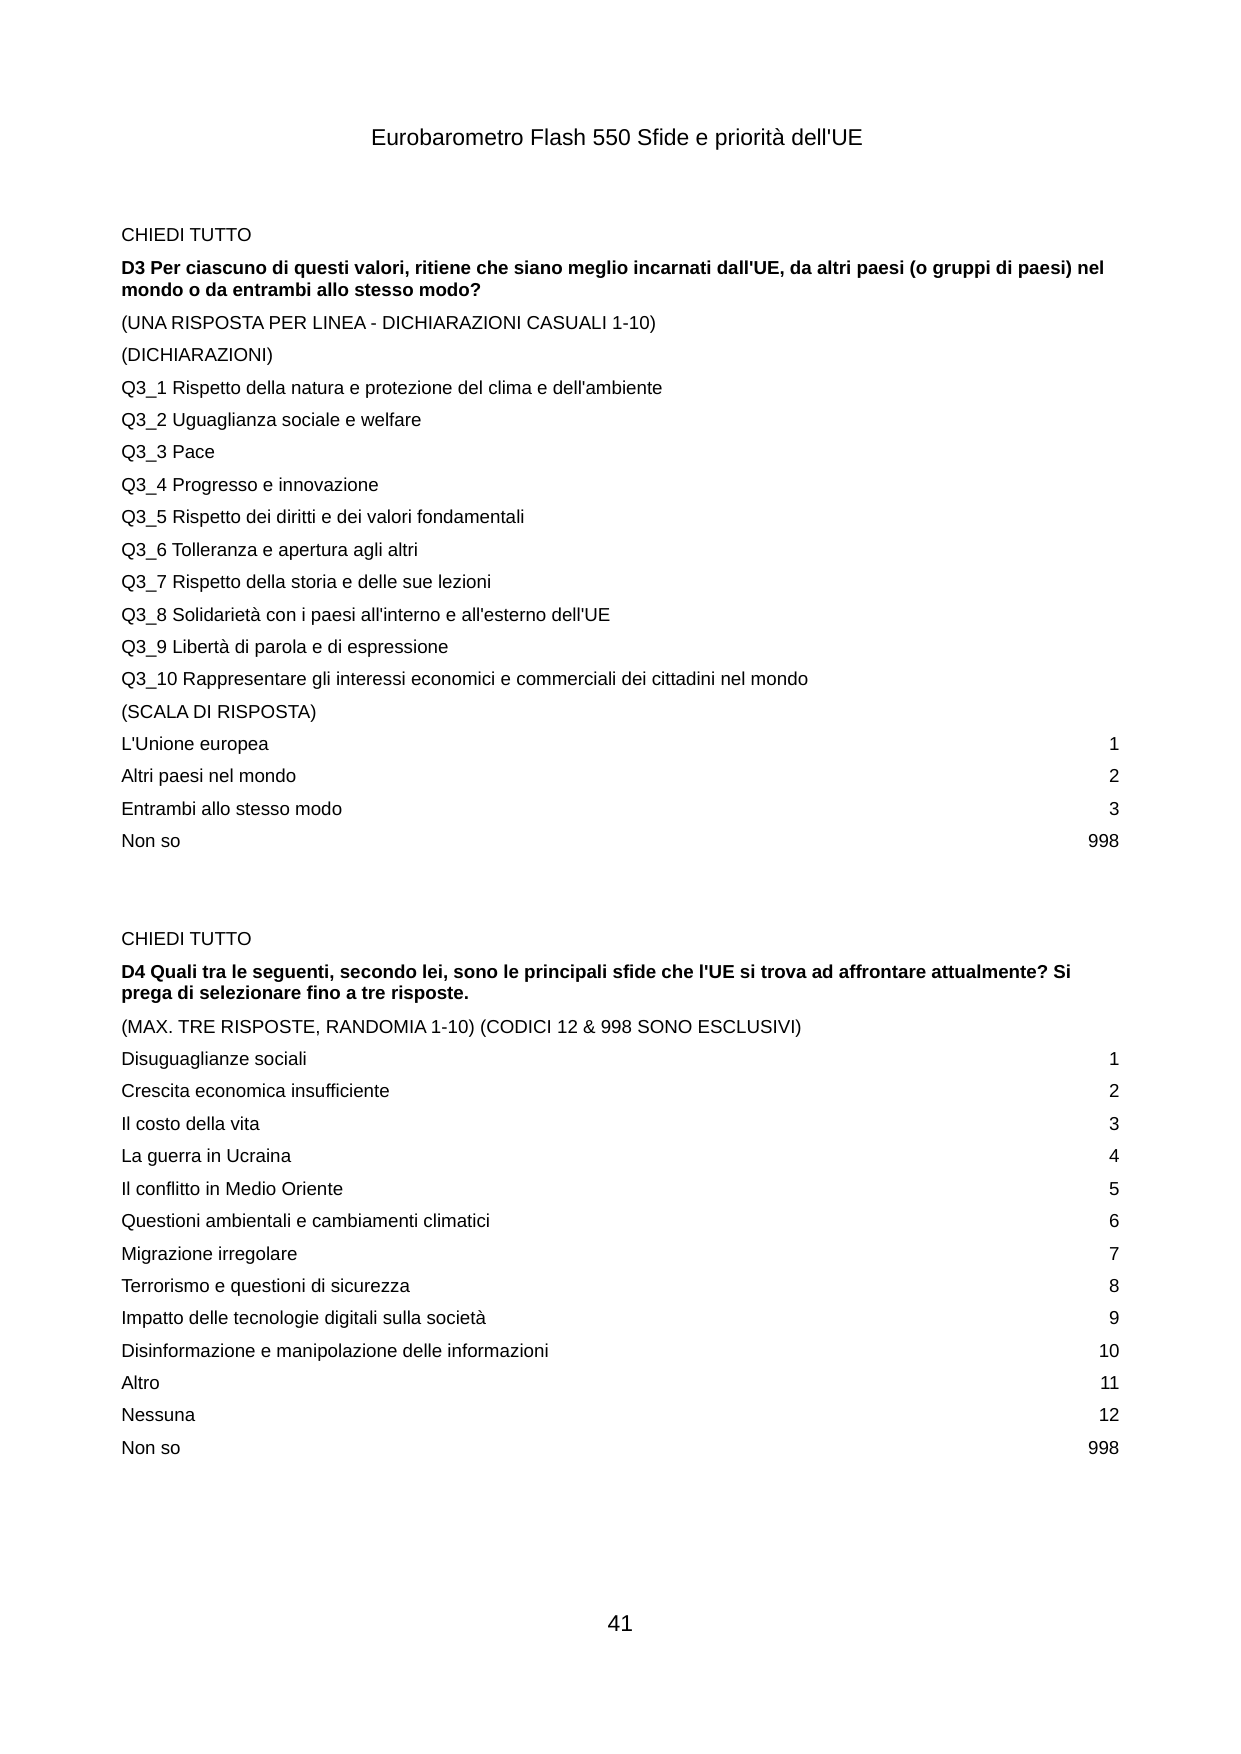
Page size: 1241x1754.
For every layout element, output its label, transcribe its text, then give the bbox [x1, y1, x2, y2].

table_cell [1055, 1010, 1122, 1042]
table_cell Il costo della vita [118, 1107, 1054, 1140]
table_cell Non so [118, 1431, 1054, 1464]
table_cell D3 Per ciascuno di questi valori, ritiene che siano meglio incarnati dall'UE, da altri paesi (o gruppi di paesi) nel mondo o da entrambi allo stesso modo? [118, 251, 1122, 306]
table_cell (SCALA DI RISPOSTA) [118, 695, 1054, 727]
table_cell Q3_1 Rispetto della natura e protezione del clima e dell'ambiente [118, 371, 1054, 403]
table_cell Il conflitto in Medio Oriente [118, 1172, 1054, 1204]
table_cell D4 Quali tra le seguenti, secondo lei, sono le principali sfide che l'UE si trova ad affrontare attualmente? Si prega di selezionare fino a tre risposte. [118, 954, 1122, 1010]
table_cell Non so [118, 825, 1054, 857]
table_cell [1055, 630, 1122, 663]
table_cell [1055, 857, 1122, 889]
table_cell [1055, 663, 1122, 695]
table_cell Terrorismo e questioni di sicurezza [118, 1269, 1054, 1302]
table_cell Entrambi allo stesso modo [118, 792, 1054, 825]
table_cell [1055, 339, 1122, 371]
table_cell [1055, 306, 1122, 339]
table_cell (UNA RISPOSTA PER LINEA - DICHIARAZIONI CASUALI 1-10) [118, 306, 1054, 339]
table_cell [1055, 922, 1122, 954]
table_cell L'Unione europea [118, 728, 1054, 760]
table_cell 7 [1055, 1237, 1122, 1269]
table_cell 1 [1055, 728, 1122, 760]
table_cell 4 [1055, 1140, 1122, 1172]
table_cell 1 [1055, 1043, 1122, 1075]
table_cell Altri paesi nel mondo [118, 760, 1054, 792]
table_cell Q3_8 Solidarietà con i paesi all'interno e all'esterno dell'UE [118, 598, 1054, 630]
table_cell Q3_2 Uguaglianza sociale e welfare [118, 404, 1054, 436]
table_cell Migrazione irregolare [118, 1237, 1054, 1269]
table_cell Altro [118, 1366, 1054, 1399]
table_cell [1055, 501, 1122, 533]
table_cell [1055, 371, 1122, 403]
table_header [1055, 218, 1122, 251]
table_cell 9 [1055, 1302, 1122, 1334]
table_cell [1055, 890, 1122, 922]
table_cell Disuguaglianze sociali [118, 1043, 1054, 1075]
table_cell 11 [1055, 1366, 1122, 1399]
table_cell (MAX. TRE RISPOSTE, RANDOMIA 1-10) (CODICI 12 & 998 SONO ESCLUSIVI) [118, 1010, 1054, 1042]
table_cell [118, 857, 1054, 889]
table_cell Q3_4 Progresso e innovazione [118, 468, 1054, 501]
table_cell (DICHIARAZIONI) [118, 339, 1054, 371]
table_cell CHIEDI TUTTO [118, 922, 1054, 954]
table_cell Disinformazione e manipolazione delle informazioni [118, 1334, 1054, 1366]
table_cell La guerra in Ucraina [118, 1140, 1054, 1172]
table_cell Q3_3 Pace [118, 436, 1054, 468]
table_cell 998 [1055, 1431, 1122, 1464]
table_cell [1055, 695, 1122, 727]
table_cell [1055, 598, 1122, 630]
table_cell 10 [1055, 1334, 1122, 1366]
table_cell Q3_7 Rispetto della storia e delle sue lezioni [118, 566, 1054, 598]
table_cell [1055, 566, 1122, 598]
table_cell Q3_10 Rappresentare gli interessi economici e commerciali dei cittadini nel mondo [118, 663, 1054, 695]
table_cell 6 [1055, 1205, 1122, 1237]
table_cell 12 [1055, 1399, 1122, 1431]
table_cell [1055, 404, 1122, 436]
table_cell [1055, 468, 1122, 501]
table_cell 5 [1055, 1172, 1122, 1204]
table_cell Q3_6 Tolleranza e apertura agli altri [118, 533, 1054, 566]
table_cell [1055, 533, 1122, 566]
table_cell 3 [1055, 1107, 1122, 1140]
table_cell 998 [1055, 825, 1122, 857]
table_cell Nessuna [118, 1399, 1054, 1431]
table_cell Q3_9 Libertà di parola e di espressione [118, 630, 1054, 663]
table_cell 2 [1055, 760, 1122, 792]
table_cell Q3_5 Rispetto dei diritti e dei valori fondamentali [118, 501, 1054, 533]
table_cell 3 [1055, 792, 1122, 825]
table_cell Impatto delle tecnologie digitali sulla società [118, 1302, 1054, 1334]
table_cell [1055, 436, 1122, 468]
table_header CHIEDI TUTTO [118, 218, 1054, 251]
table_cell 2 [1055, 1075, 1122, 1107]
table_cell Questioni ambientali e cambiamenti climatici [118, 1205, 1054, 1237]
table_cell [118, 890, 1054, 922]
table_cell 8 [1055, 1269, 1122, 1302]
table_cell Crescita economica insufficiente [118, 1075, 1054, 1107]
